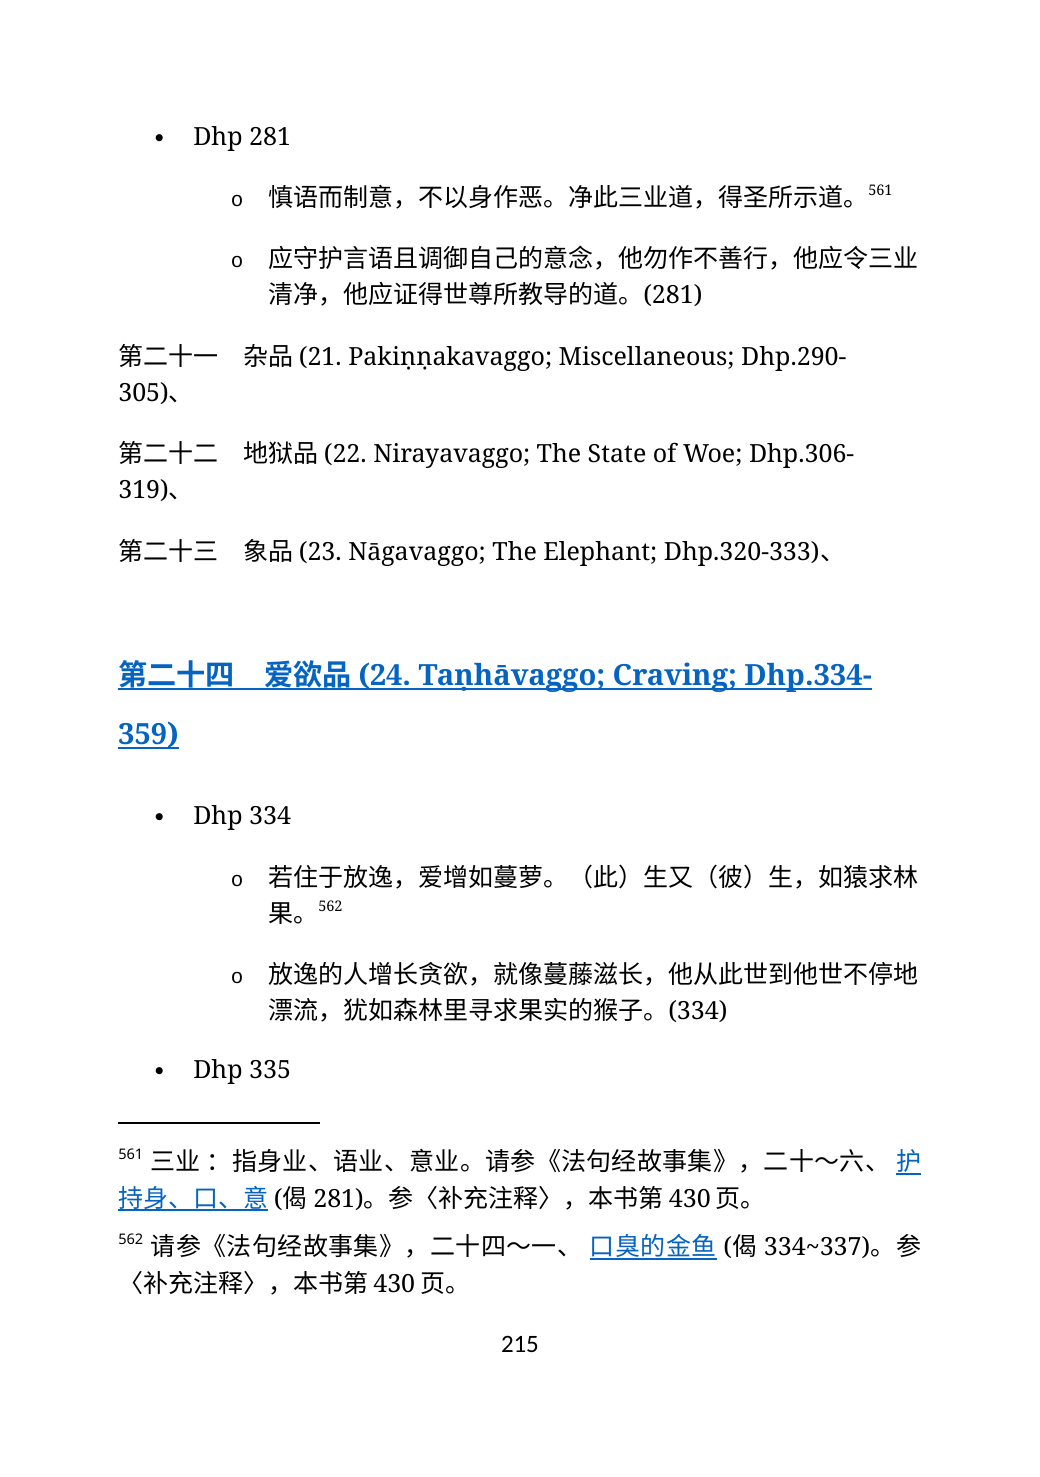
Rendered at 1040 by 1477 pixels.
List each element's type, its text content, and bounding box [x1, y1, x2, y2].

list 若住于放逸，爱增如蔓萝。（此）生又（彼）生，如猿求林果。 [231, 857, 921, 929]
text 第二十二 地狱品 (22. Nirayavaggo; The State of Woe; Dhp.306-319)、 [118, 433, 921, 506]
text 第二十一 杂品 (21. Pakiṇṇakavaggo; Miscellaneous; Dhp.290-305)、 [118, 336, 921, 408]
list 放逸的人增长贪欲，就像蔓藤滋长，他从此世到他世不停地漂流，犹如森林里寻求果实的猴子。(334) [231, 954, 921, 1027]
list 三业 ：指身业、语业、意业。请参《法句经故事集》，二十～六、 护持身、口、意 (偈 281)。参〈补充注释〉，本书第430页。 [118, 1142, 921, 1214]
list Dhp 281 [156, 118, 921, 152]
list 慎语而制意，不以身作恶。净此三业道，得圣所示道。 [231, 177, 921, 213]
subtitle 第二十四 爱欲品 (24. Taṇhāvaggo; Craving; Dhp.334-359) [118, 651, 921, 753]
text 第二十三 象品 (23. Nāgavaggo; The Elephant; Dhp.320-333)、 [118, 531, 921, 567]
list 请参《法句经故事集》，二十四～一、 口臭的金鱼 (偈 334~337)。参〈补充注释〉，本书第430页。 [118, 1227, 921, 1299]
list Dhp 334 [156, 798, 921, 832]
list 应守护言语且调御自己的意念，他勿作不善行，他应令三业清净，他应证得世尊所教导的道。(281) [231, 238, 921, 311]
list Dhp 335 [156, 1052, 921, 1086]
